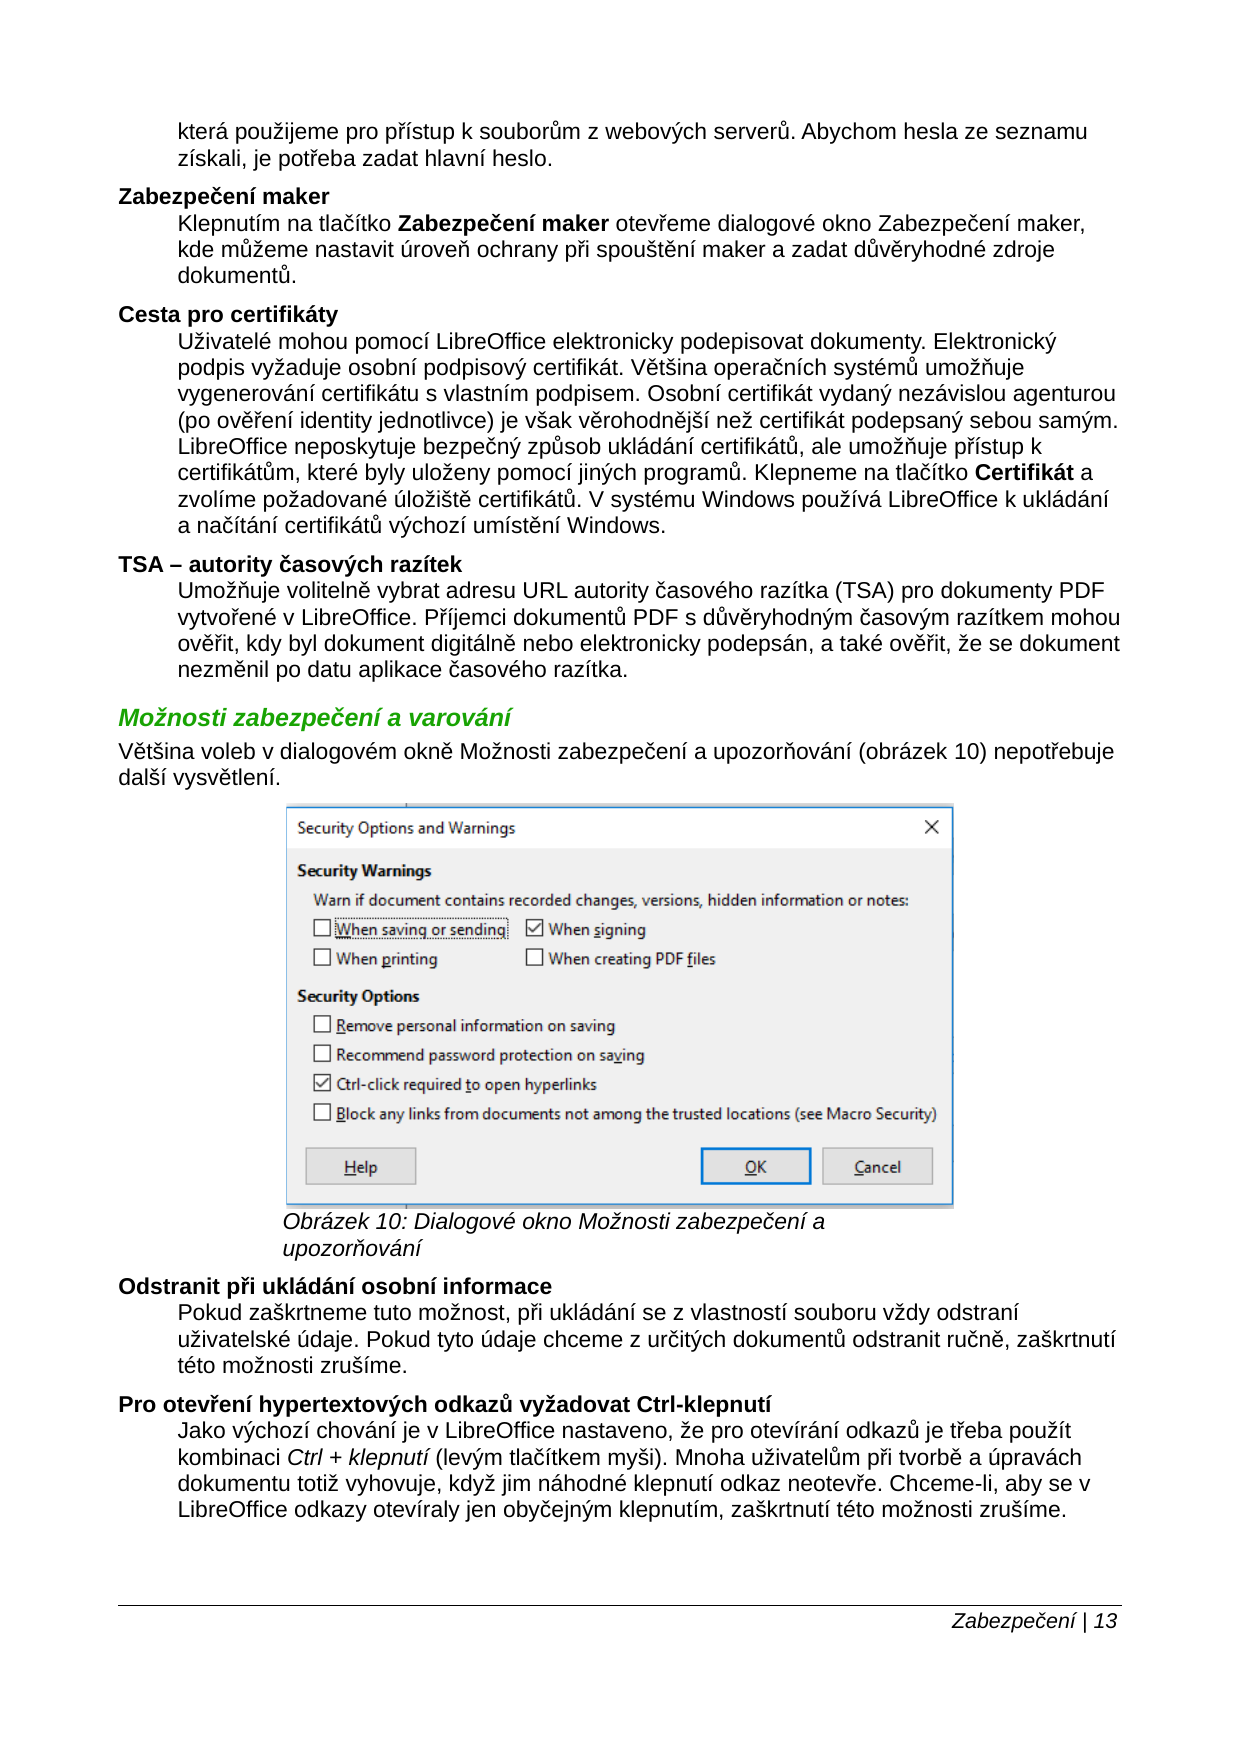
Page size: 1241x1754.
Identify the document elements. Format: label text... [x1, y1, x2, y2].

text Pokud zaškrtneme tuto možnost, při ukládání se z vlastností souboru vždy odstraní uživatelské údaje. Pokud tyto údaje chceme z určitých dokumentů odstranit ručně, zaškrtnutí této možnosti zrušíme. [177, 1299, 1122, 1378]
text TSA – autority časových razítek [118, 551, 1122, 577]
text Umožňuje volitelně vybrat adresu URL autority časového razítka (TSA) pro dokumenty PDF vytvořené v LibreOffice. Příjemci dokumentů PDF s důvěryhodným časovým razítkem mohou ověřit, kdy byl dokument digitálně nebo elektronicky podepsán, a také ověřit, že se dokument nezměnil po datu aplikace časového razítka. [177, 577, 1122, 683]
subtitle Možnosti zabezpečení a varování [118, 703, 1122, 732]
text Odstranit při ukládání osobní informace [118, 1273, 1122, 1299]
picture [286, 803, 954, 1209]
text Cesta pro certifikáty [118, 301, 1122, 328]
text Pro otevření hypertextových odkazů vyžadovat Ctrl-klepnutí [118, 1391, 1122, 1417]
text Klepnutím na tlačítko Zabezpečení maker otevřeme dialogové okno Zabezpečení maker, kde můžeme nastavit úroveň ochrany při spouštění maker a zadat důvěryhodné zdroje dokumentů. [177, 210, 1122, 289]
text která použijeme pro přístup k souborům z webových serverů. Abychom hesla ze seznamu získali, je potřeba zadat hlavní heslo. [177, 118, 1122, 171]
text Uživatelé mohou pomocí LibreOffice elektronicky podepisovat dokumenty. Elektronický podpis vyžaduje osobní podpisový certifikát. Většina operačních systémů umožňuje vygenerování certifikátu s vlastním podpisem. Osobní certifikát vydaný nezávislou agenturou (po ověření identity jednotlivce) je však věrohodnější než certifikát podepsaný sebou samým. LibreOffice neposkytuje bezpečný způsob ukládání certifikátů, ale umožňuje přístup k certifikátům, které byly uloženy pomocí jiných programů. Klepneme na tlačítko Certifikát a zvolíme požadované úložiště certifikátů. V systému Windows používá LibreOffice k ukládání a načítání certifikátů výchozí umístění Windows. [177, 328, 1122, 538]
text Většina voleb v dialogovém okně Možnosti zabezpečení a upozorňování (obrázek 10) nepotřebuje další vysvětlení. [118, 738, 1122, 791]
text Obrázek 10: Dialogové okno Možnosti zabezpečení a upozorňování [282, 1209, 958, 1261]
text Zabezpečení maker [118, 183, 1122, 210]
text Jako výchozí chování je v LibreOffice nastaveno, že pro otevírání odkazů je třeba použít kombinaci Ctrl + klepnutí (levým tlačítkem myši). Mnoha uživatelům při tvorbě a úpravách dokumentu totiž vyhovuje, když jim náhodné klepnutí odkaz neotevře. Chceme-li, aby se v LibreOffice odkazy otevíraly jen obyčejným klepnutím, zaškrtnutí této možnosti zrušíme. [177, 1417, 1122, 1523]
